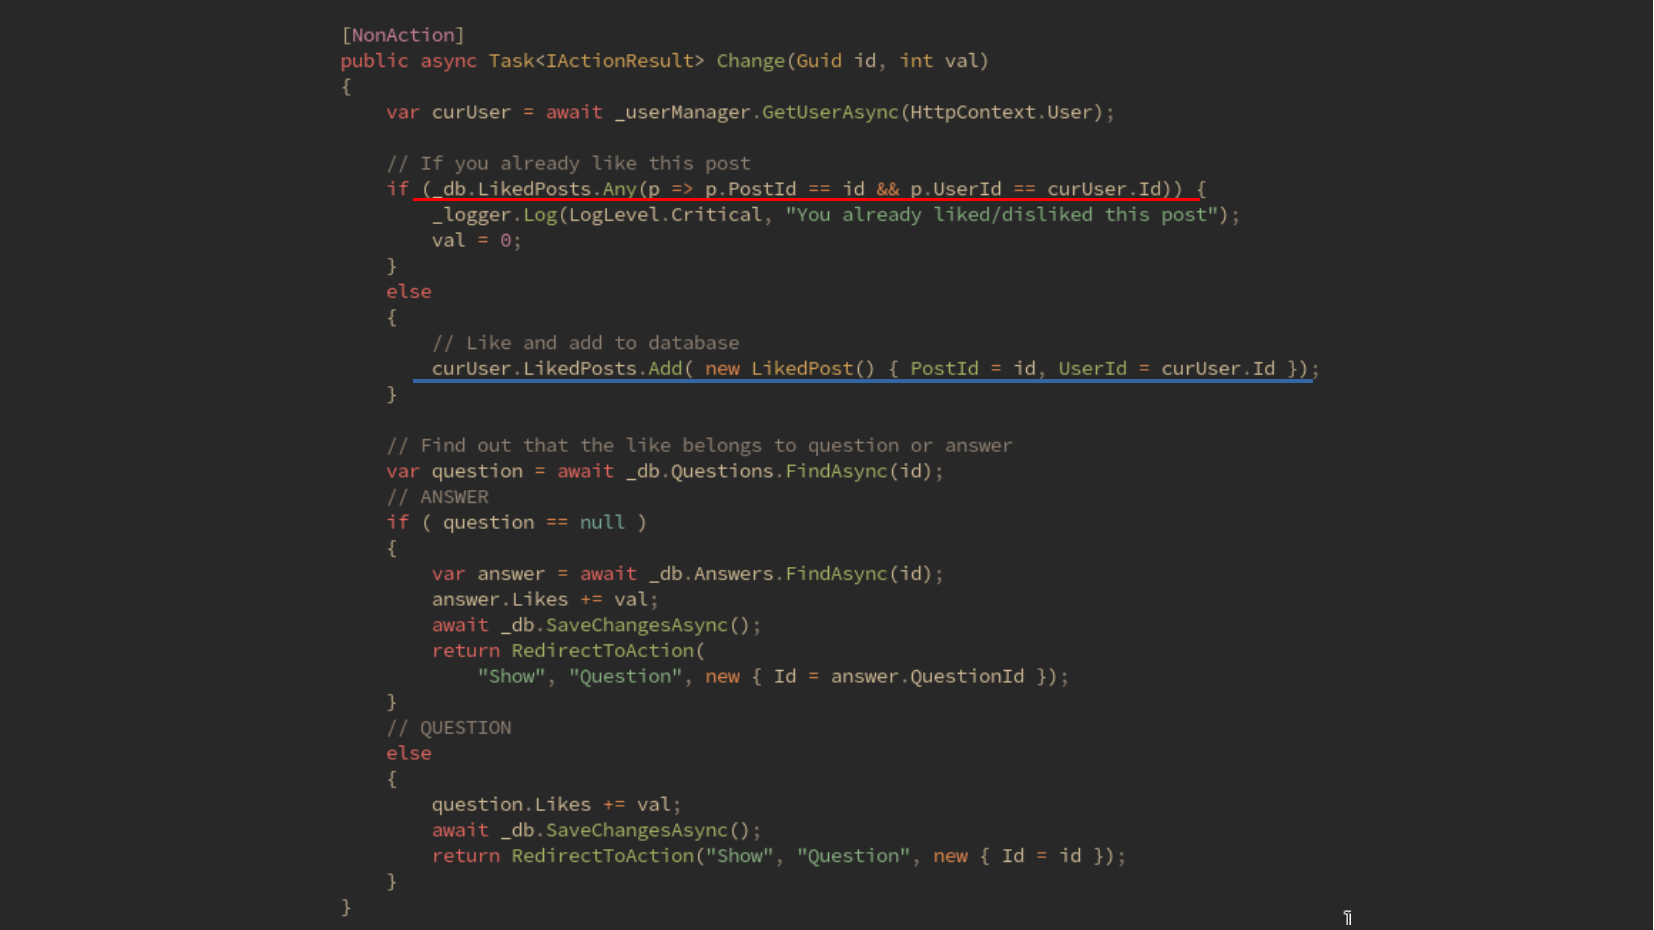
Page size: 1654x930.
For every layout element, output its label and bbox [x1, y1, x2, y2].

picture [285, 26, 1351, 925]
